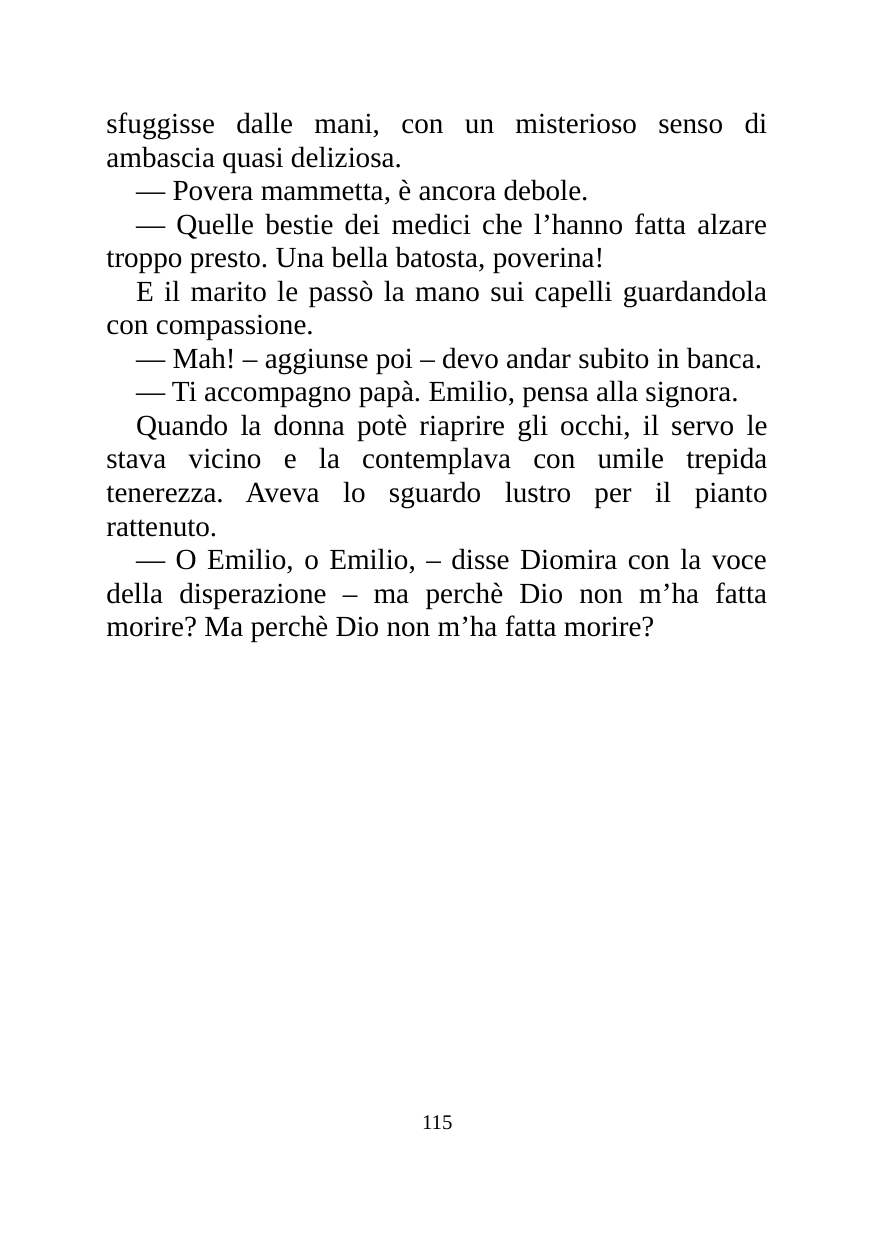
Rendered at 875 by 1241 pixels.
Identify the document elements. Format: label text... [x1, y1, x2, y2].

text — Ti accompagno papà. Emilio, pensa alla signora. [106, 374, 768, 408]
text — Mah! – aggiunse poi – devo andar subito in banca. [106, 341, 768, 374]
text E il marito le passò la mano sui capelli guardandola con compassione. [106, 274, 768, 341]
text sfuggisse dalle mani, con un misterioso senso di ambascia quasi deliziosa. [106, 106, 768, 173]
text Quando la donna potè riaprire gli occhi, il servo le stava vicino e la contemplava con umile trepida tenerezza. Aveva lo sguardo lustro per il pianto rattenuto. [106, 408, 768, 542]
text — Quelle bestie dei medici che l’hanno fatta alzare troppo presto. Una bella batosta, poverina! [106, 207, 768, 274]
text — O Emilio, o Emilio, – disse Diomira con la voce della disperazione – ma perchè Dio non m’ha fatta morire? Ma perchè Dio non m’ha fatta morire? [106, 542, 768, 643]
text — Povera mammetta, è ancora debole. [106, 173, 768, 207]
